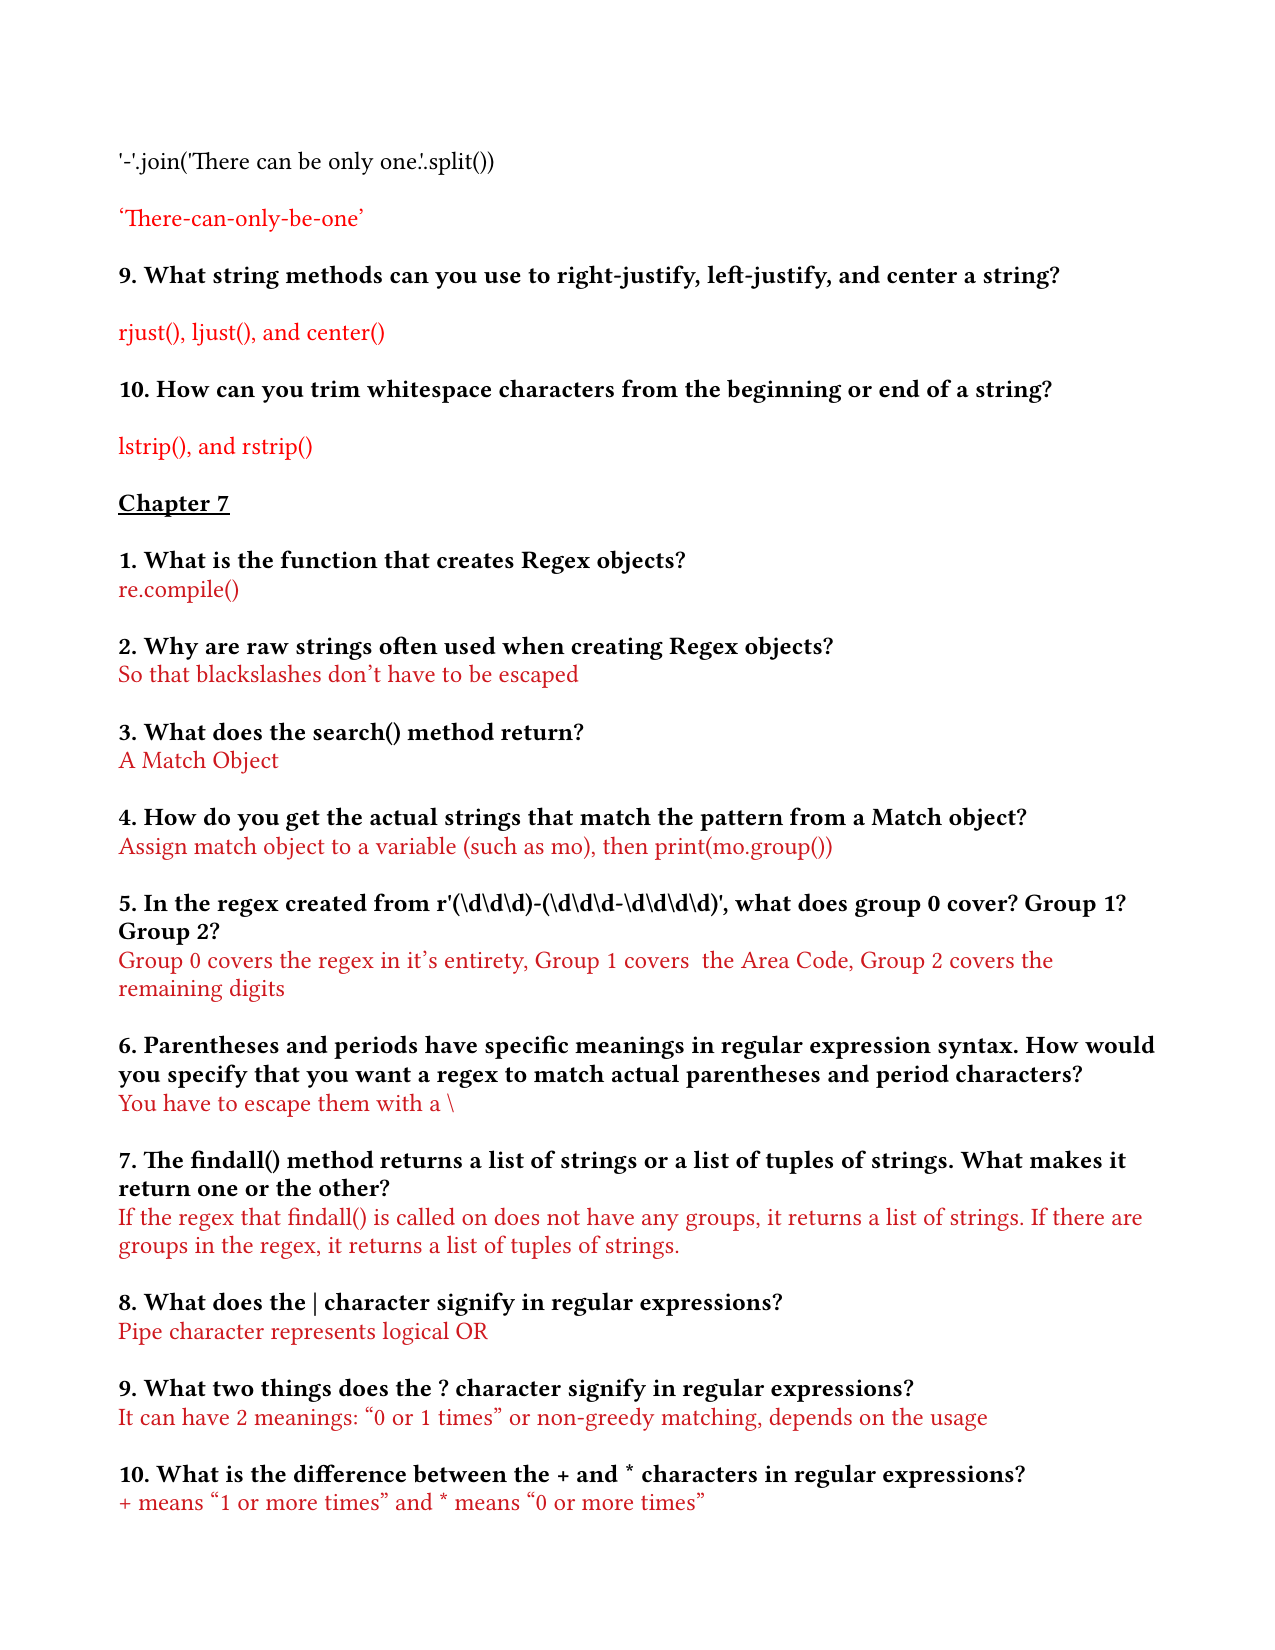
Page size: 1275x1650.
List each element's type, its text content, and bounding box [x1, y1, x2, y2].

text 9. What two things does the ? character signify in regular expressions? [118, 1374, 1157, 1402]
text So that blackslashes don’t have to be escaped [118, 660, 1157, 689]
text It can have 2 meanings: “0 or 1 times” or non-greedy matching, depends on the usage [118, 1402, 1157, 1431]
text Pipe character represents logical OR [118, 1317, 1157, 1345]
text 4. How do you get the actual strings that match the pattern from a Match object? [118, 803, 1157, 832]
text 1. What is the function that creates Regex objects? [118, 546, 1157, 575]
text 7. The findall() method returns a list of strings or a list of tuples of strings. What makes it return one or the other? [118, 1146, 1157, 1203]
text ‘There-can-only-be-one’ [118, 204, 1157, 232]
text 2. Why are raw strings often used when creating Regex objects? [118, 632, 1157, 660]
text 8. What does the | character signify in regular expressions? [118, 1288, 1157, 1317]
text 6. Parentheses and periods have specific meanings in regular expression syntax. How would you specify that you want a regex to match actual parentheses and period characters? [118, 1031, 1157, 1088]
text lstrip(), and rstrip() [118, 432, 1157, 461]
text '-'.join('There can be only one.'.split()) [118, 147, 1157, 175]
text 9. What string methods can you use to right-justify, left-justify, and center a string? [118, 261, 1157, 289]
text + means “1 or more times” and * means “0 or more times” [118, 1488, 1157, 1517]
text 5. In the regex created from r'(\d\d\d)-(\d\d\d-\d\d\d\d)', what does group 0 cover? Group 1? Group 2? [118, 889, 1157, 946]
text 10. What is the difference between the + and * characters in regular expressions? [118, 1459, 1157, 1488]
text Assign match object to a variable (such as mo), then print(mo.group()) [118, 832, 1157, 860]
text 10. How can you trim whitespace characters from the beginning or end of a string? [118, 375, 1157, 403]
text rjust(), ljust(), and center() [118, 318, 1157, 346]
text A Match Object [118, 746, 1157, 774]
text If the regex that findall() is called on does not have any groups, it returns a list of strings. If there are groups in the regex, it returns a list of tuples of strings. [118, 1203, 1157, 1260]
text You have to escape them with a \ [118, 1088, 1157, 1117]
text Chapter 7 [118, 489, 1157, 518]
text 3. What does the search() method return? [118, 717, 1157, 746]
text Group 0 covers the regex in it’s entirety, Group 1 covers the Area Code, Group 2 covers the remaining digits [118, 946, 1157, 1003]
text re.compile() [118, 575, 1157, 603]
